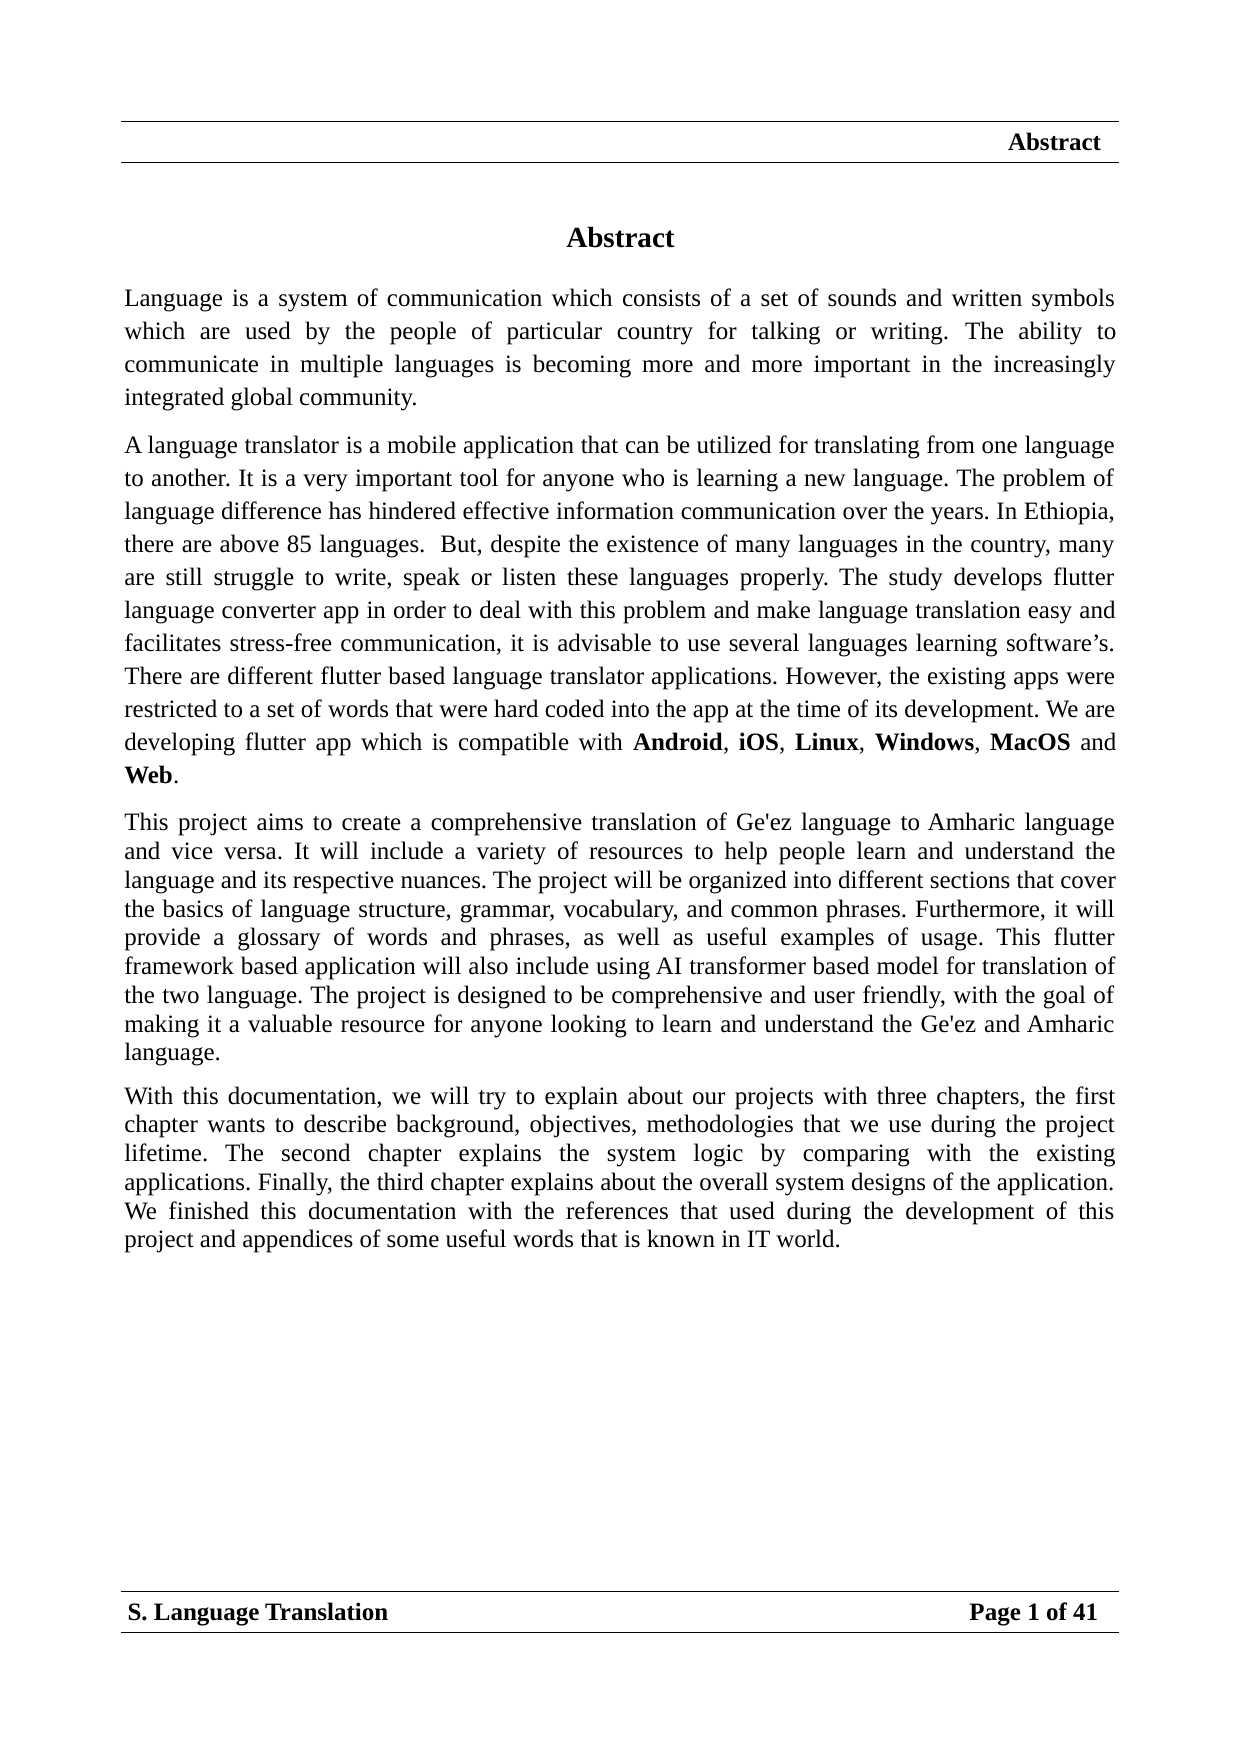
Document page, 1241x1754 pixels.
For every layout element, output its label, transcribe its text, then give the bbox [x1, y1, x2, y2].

text Language is a system of communication which consists of a set of sounds and written symbols which are used by the people of particular country for talking or writing. The ability to communicate in multiple languages is becoming more and more important in the increasingly integrated global community. [121, 280, 1119, 411]
text This project aims to create a comprehensive translation of Ge'ez language to Amharic language and vice versa. It will include a variety of resources to help people learn and understand the language and its respective nuances. The project will be organized into different sections that cover the basics of language structure, grammar, vocabulary, and common phrases. Furthermore, it will provide a glossary of words and phrases, as well as useful examples of usage. This flutter framework based application will also include using AI transformer based model for translation of the two language. The project is designed to be comprehensive and user friendly, with the goal of making it a valuable resource for anyone looking to learn and understand the Ge'ez and Amharic language. [121, 804, 1119, 1066]
text With this documentation, we will try to explain about our projects with three chapters, the first chapter wants to describe background, objectives, methodologies that we use during the project lifetime. The second chapter explains the system logic by comparing with the existing applications. Finally, the third chapter explains about the overall system designs of the application. We finished this documentation with the references that used during the development of this project and appendices of some useful words that is known in IT world. [121, 1078, 1119, 1253]
text A language translator is a mobile application that can be utilized for translating from one language to another. It is a very important tool for anyone who is learning a new language. The problem of language difference has hindered effective information communication over the years. In Ethiopia, there are above 85 languages. But, despite the existence of many languages in the country, many are still struggle to write, speak or listen these languages properly. The study develops flutter language converter app in order to deal with this problem and make language translation easy and facilitates stress-free communication, it is advisable to use several languages learning software’s. There are different flutter based language translator applications. However, the existing apps were restricted to a set of words that were hard coded into the app at the time of its development. We are developing flutter app which is compatible with Android, iOS, Linux, Windows, MacOS and Web. [121, 427, 1119, 789]
subtitle Abstract [121, 217, 1119, 254]
